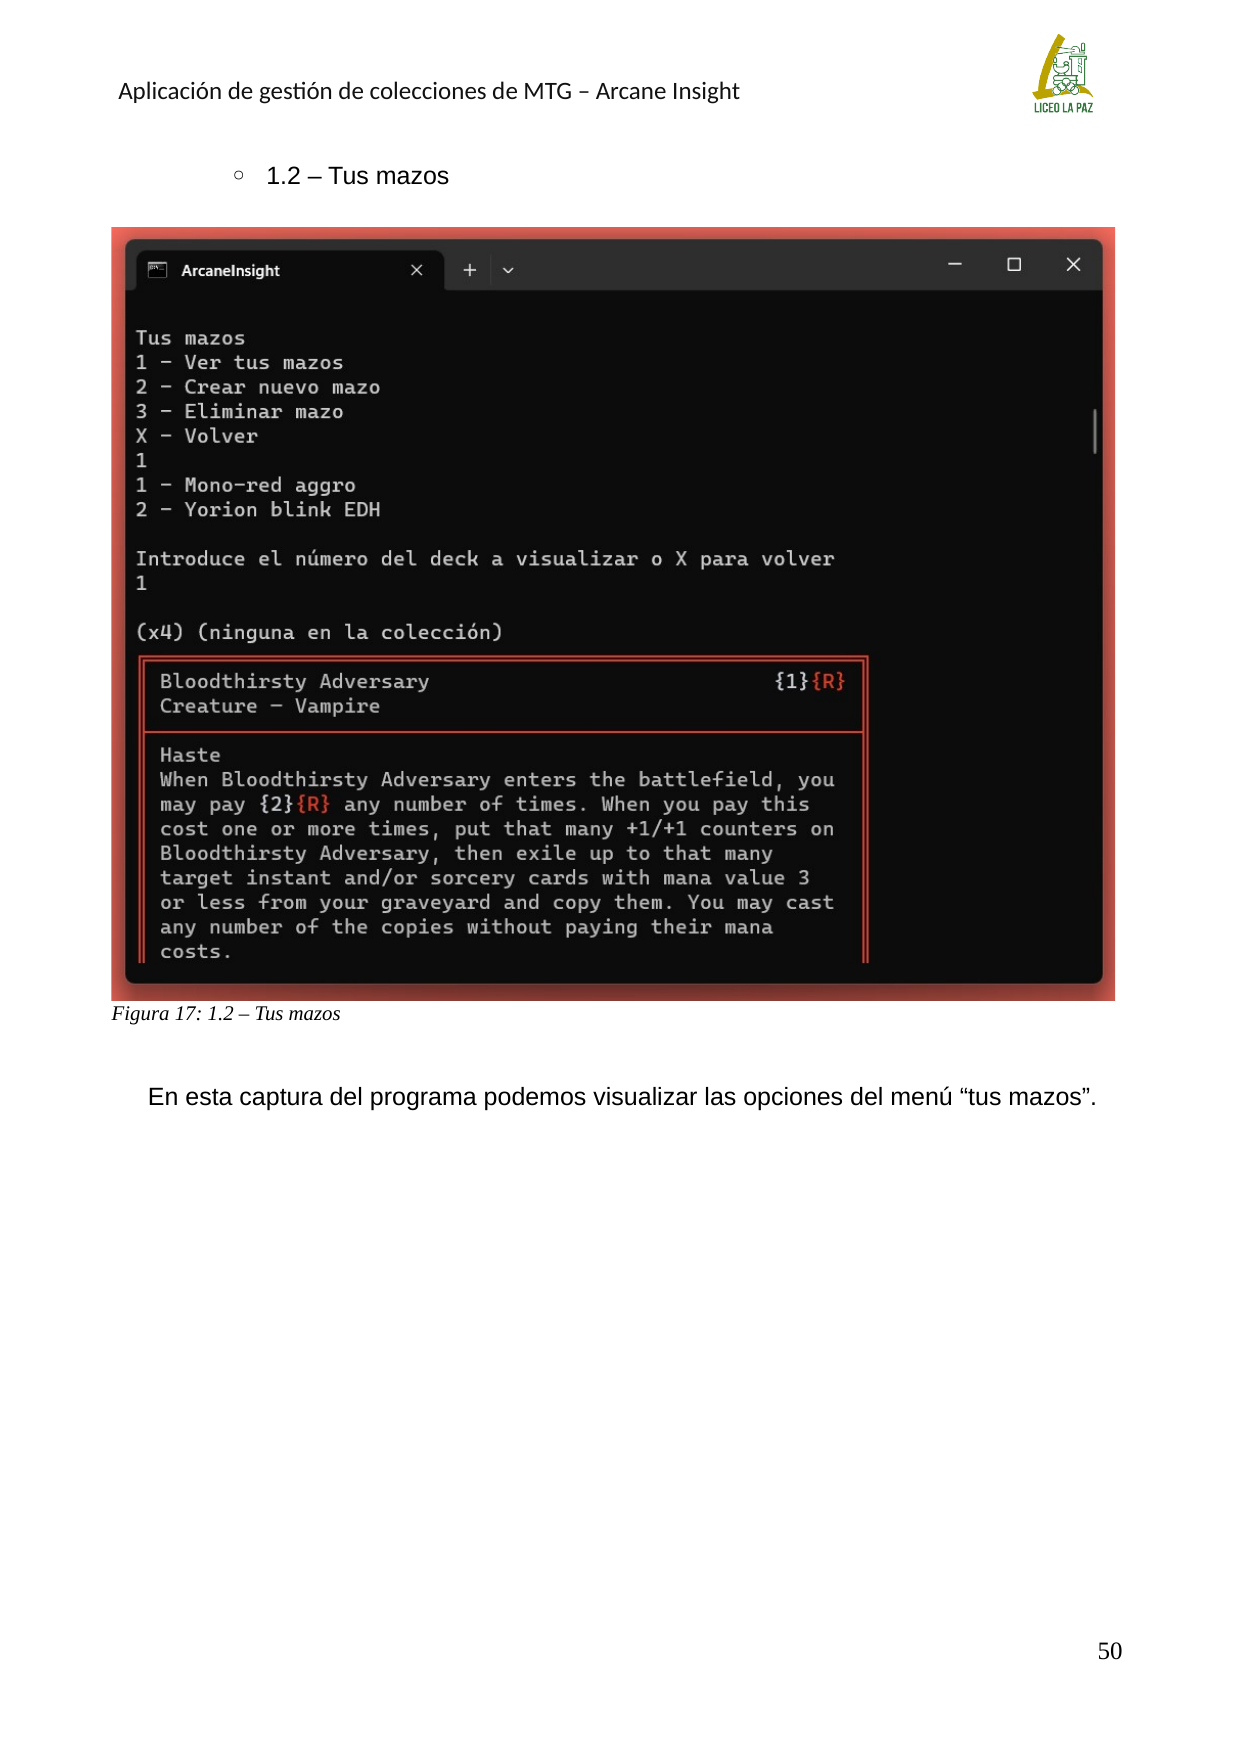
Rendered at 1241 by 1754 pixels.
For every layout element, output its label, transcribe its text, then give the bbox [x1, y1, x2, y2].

picture [1025, 26, 1100, 121]
text En esta captura del programa podemos visualizar las opciones del menú “tus mazos”. [118, 1082, 1122, 1111]
list 1.2 – Tus mazos [228, 161, 1122, 190]
picture [111, 227, 1116, 1001]
text Figura 17: 1.2 – Tus mazos [111, 1001, 1115, 1024]
